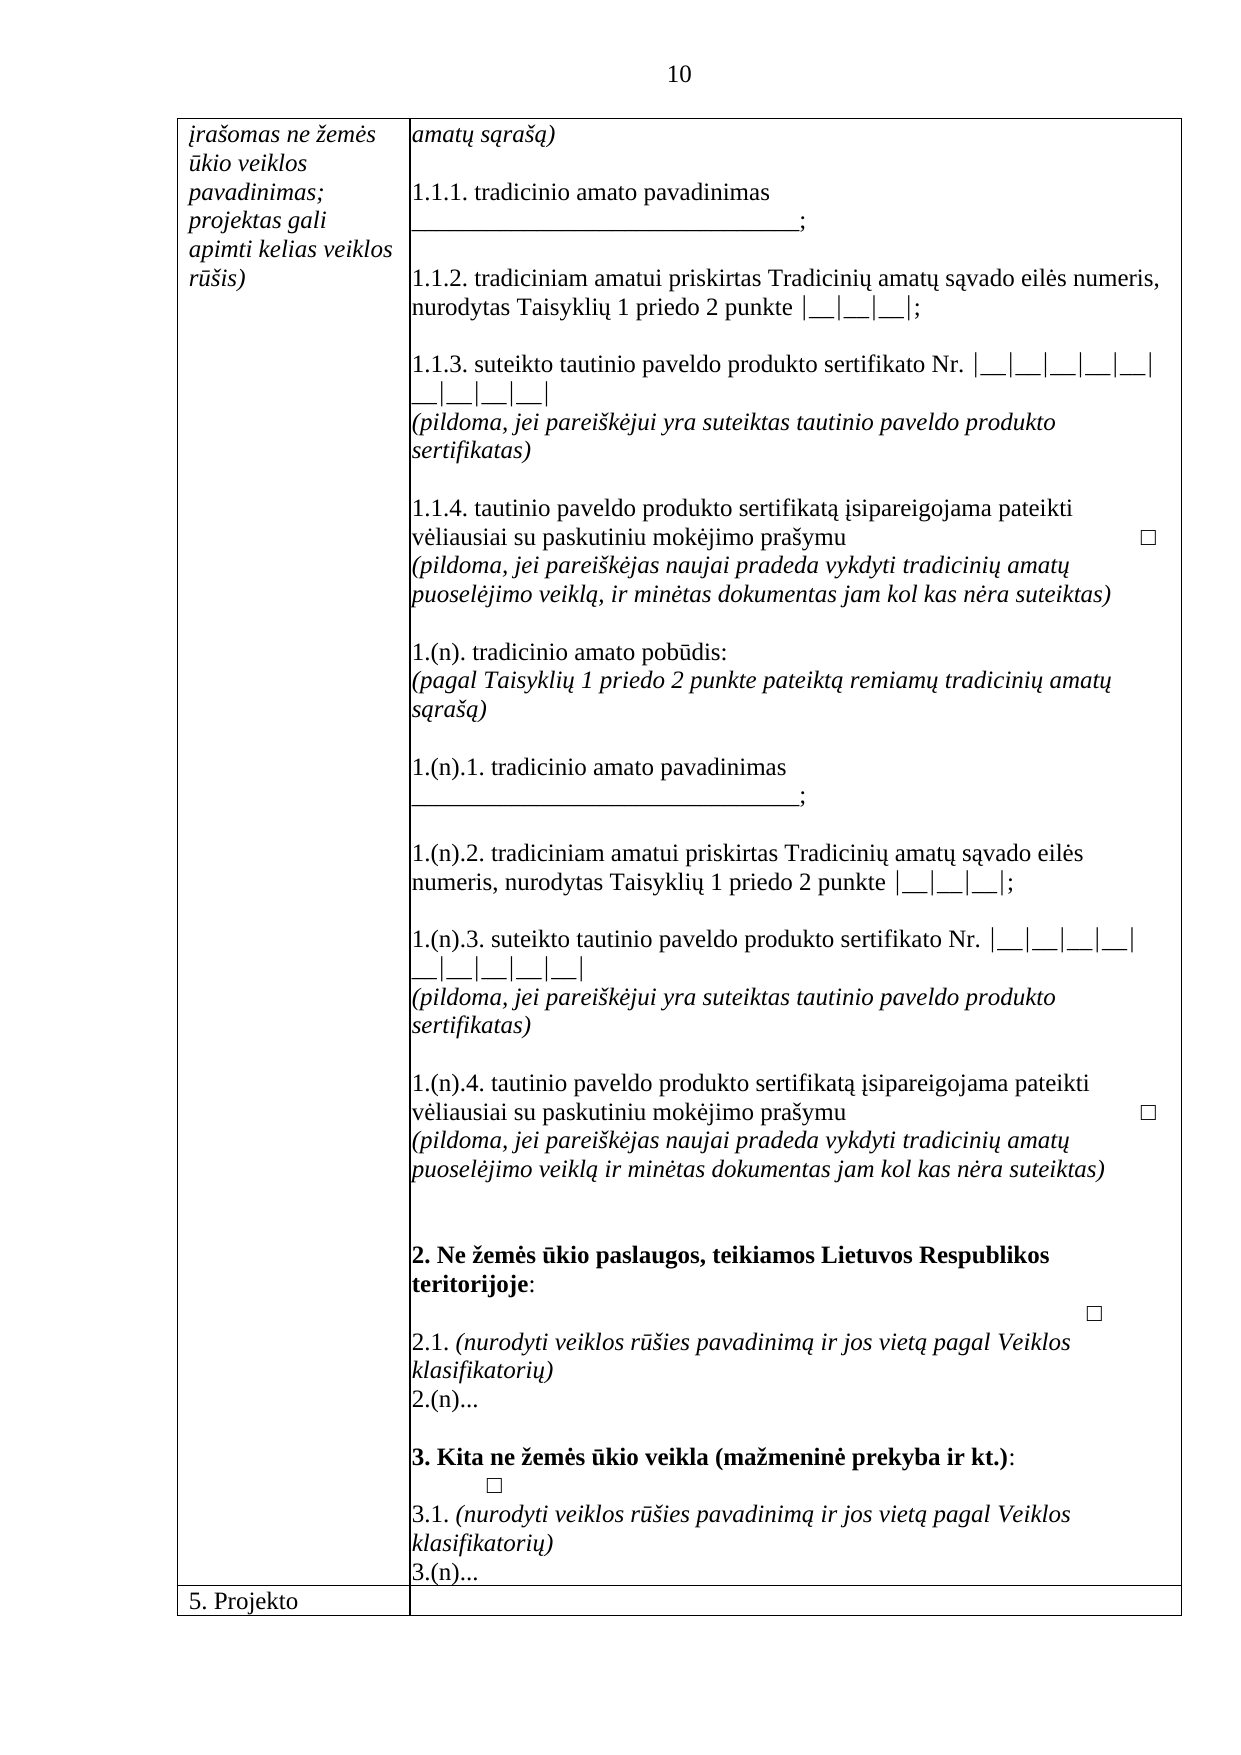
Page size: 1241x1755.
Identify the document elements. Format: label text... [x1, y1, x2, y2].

table_cell [411, 1586, 1181, 1615]
table_cell įrašomas ne žemės ūkio veiklos pavadinimas; projektas gali apimti kelias veiklos rūšis) [178, 119, 409, 1585]
table_cell amatų sąrašą) 1.1.1. tradicinio amato pavadinimas _______________________________; 1.1.2. tradiciniam amatui priskirtas Tradicinių amatų sąvado eilės numeris, nurodytas Taisyklių 1 priedo 2 punkte |__|__|__|; 1.1.3. suteikto tautinio paveldo produkto sertifikato Nr. |__|__|__|__|__|__|__|__|__| (pildoma, jei pareiškėjui yra suteiktas tautinio paveldo produkto sertifikatas) 1.1.4. tautinio paveldo produkto sertifikatą įsipareigojama pateikti vėliausiai su paskutiniu mokėjimo prašymu □ (pildoma, jei pareiškėjas naujai pradeda vykdyti tradicinių amatų puoselėjimo veiklą, ir minėtas dokumentas jam kol kas nėra suteiktas) 1.(n). tradicinio amato pobūdis: (pagal Taisyklių 1 priedo 2 punkte pateiktą remiamų tradicinių amatų sąrašą) 1.(n).1. tradicinio amato pavadinimas _______________________________; 1.(n).2. tradiciniam amatui priskirtas Tradicinių amatų sąvado eilės numeris, nurodytas Taisyklių 1 priedo 2 punkte |__|__|__|; 1.(n).3. suteikto tautinio paveldo produkto sertifikato Nr. |__|__|__|__|__|__|__|__|__| (pildoma, jei pareiškėjui yra suteiktas tautinio paveldo produkto sertifikatas) 1.(n).4. tautinio paveldo produkto sertifikatą įsipareigojama pateikti vėliausiai su paskutiniu mokėjimo prašymu □ (pildoma, jei pareiškėjas naujai pradeda vykdyti tradicinių amatų puoselėjimo veiklą ir minėtas dokumentas jam kol kas nėra suteiktas) 2. Ne žemės ūkio paslaugos, teikiamos Lietuvos Respublikos teritorijoje: □ 2.1. (nurodyti veiklos rūšies pavadinimą ir jos vietą pagal Veiklos klasifikatorių) 2.(n)... 3. Kita ne žemės ūkio veikla (mažmeninė prekyba ir kt.): □ 3.1. (nurodyti veiklos rūšies pavadinimą ir jos vietą pagal Veiklos klasifikatorių) 3.(n)... [411, 119, 1181, 1585]
table_cell 5. Projekto [178, 1586, 409, 1615]
